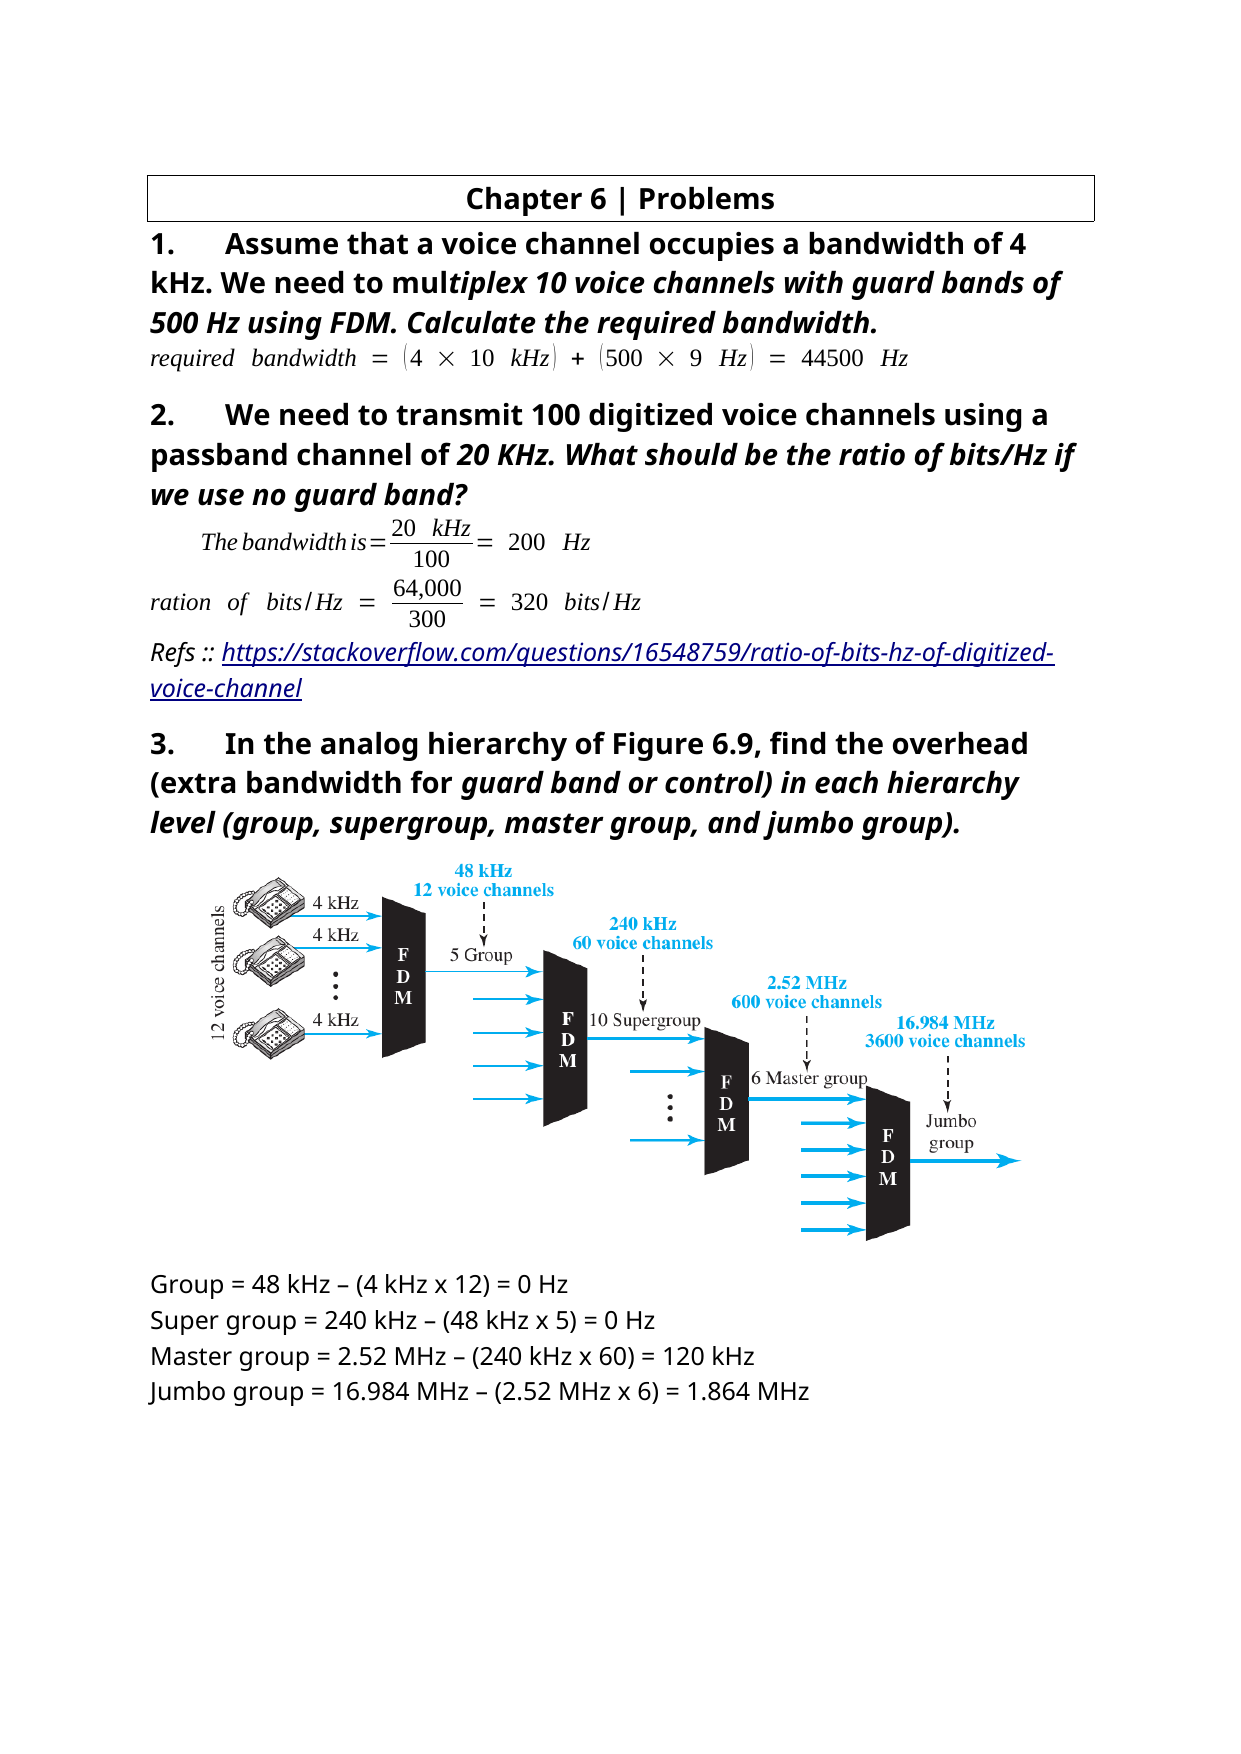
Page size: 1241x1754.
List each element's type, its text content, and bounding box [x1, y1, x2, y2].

picture [150, 842, 1091, 1265]
text Refs :: https://stackoverflow.com/questions/16548759/ratio-of-bits-hz-of-digitized-voice-channel [150, 513, 1091, 704]
subtitle Assume that a voice channel occupies a bandwidth of 4 kHz. We need to multiplex 10 voice channels with guard bands of 500 Hz using FDM. Calculate the required bandwidth. [150, 223, 1091, 342]
subtitle Chapter 6 | Problems [148, 176, 1094, 221]
subtitle We need to transmit 100 digitized voice channels using a passband channel of 20 KHz. What should be the ratio of bits/Hz if we use no guard band? [150, 394, 1091, 513]
subtitle In the analog hierarchy of Figure 6.9, find the overhead (extra bandwidth for guard band or control) in each hierarchy level (group, supergroup, master group, and jumbo group). [150, 723, 1091, 842]
text Group = 48 kHz – (4 kHz x 12) = 0 Hz Super group = 240 kHz – (48 kHz x 5) = 0 Hz Master group = 2.52 MHz – (240 kHz x 60) = 120 kHz Jumbo group = 16.984 MHz – (2.52 MHz x 6) = 1.864 MHz [150, 1265, 1091, 1408]
